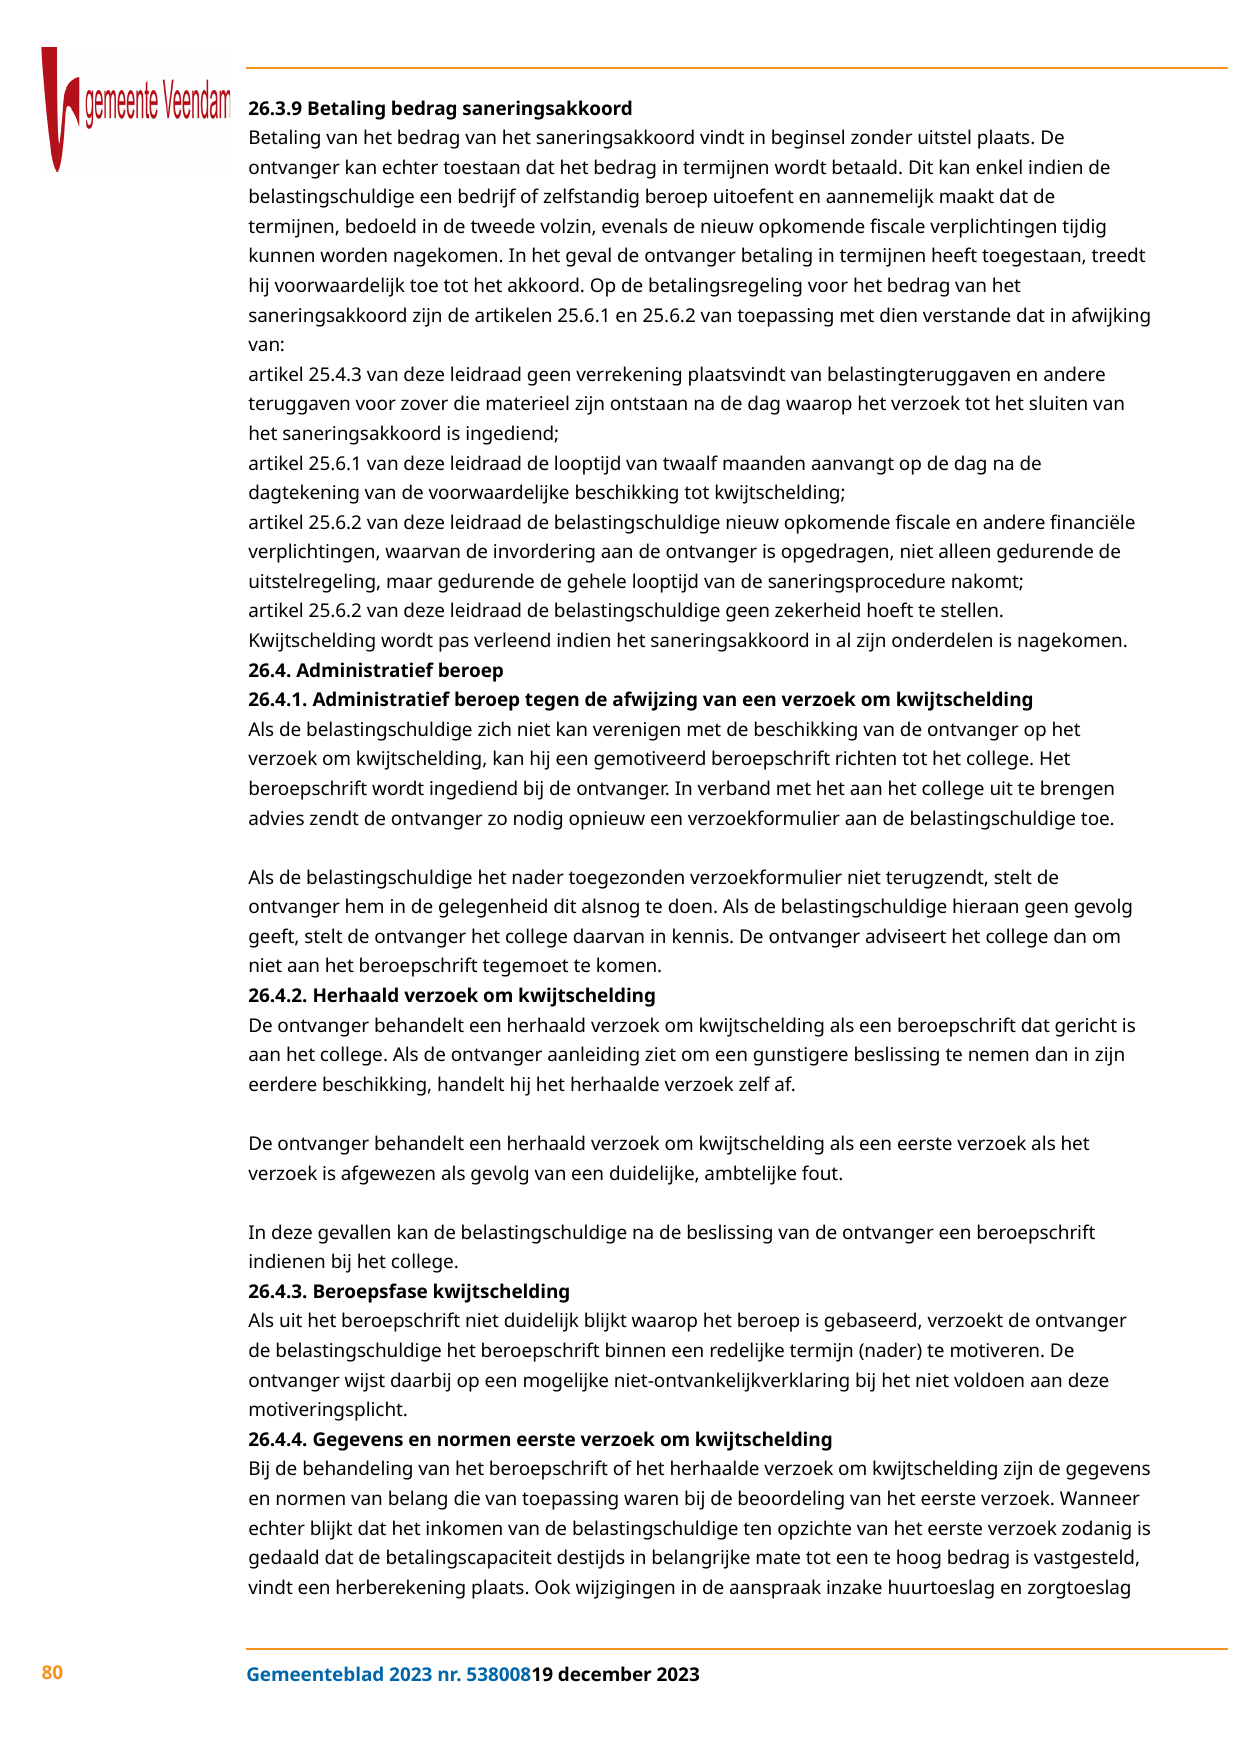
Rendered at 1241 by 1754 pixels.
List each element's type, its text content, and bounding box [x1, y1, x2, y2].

text 26.4. Administratief beroep [248, 657, 1152, 683]
text Als de belastingschuldige het nader toegezonden verzoekformulier niet terugzendt, stelt de ontvanger hem in de gelegenheid dit alsnog te doen. Als de belastingschuldige hieraan geen gevolg geeft, stelt de ontvanger het college daarvan in kennis. De ontvanger adviseert het college dan om niet aan het beroepschrift tegemoet te komen. [248, 864, 1152, 978]
text 26.3.9 Betaling bedrag saneringsakkoord [248, 95, 1152, 121]
text In deze gevallen kan de belastingschuldige na de beslissing van de ontvanger een beroepschrift indienen bij het college. [248, 1219, 1152, 1274]
text Als de belastingschuldige zich niet kan verenigen met de beschikking van de ontvanger op het verzoek om kwijtschelding, kan hij een gemotiveerd beroepschrift richten tot het college. Het beroepschrift wordt ingediend bij de ontvanger. In verband met het aan het college uit te brengen advies zendt de ontvanger zo nodig opnieuw een verzoekformulier aan de belastingschuldige toe. [248, 716, 1152, 831]
text 26.4.2. Herhaald verzoek om kwijtschelding [248, 982, 1152, 1008]
text artikel 25.6.2 van deze leidraad de belastingschuldige nieuw opkomende fiscale en andere financiële verplichtingen, waarvan de invordering aan de ontvanger is opgedragen, niet alleen gedurende de uitstelregeling, maar gedurende de gehele looptijd van de saneringsprocedure nakomt; [248, 509, 1152, 594]
text Als uit het beroepschrift niet duidelijk blijkt waarop het beroep is gebaseerd, verzoekt de ontvanger de belastingschuldige het beroepschrift binnen een redelijke termijn (nader) te motiveren. De ontvanger wijst daarbij op een mogelijke niet-ontvankelijkverklaring bij het niet voldoen aan deze motiveringsplicht. [248, 1308, 1152, 1422]
picture [41, 47, 231, 172]
text artikel 25.6.1 van deze leidraad de looptijd van twaalf maanden aanvangt op de dag na de dagtekening van de voorwaardelijke beschikking tot kwijtschelding; [248, 450, 1152, 505]
text artikel 25.4.3 van deze leidraad geen verrekening plaatsvindt van belastingteruggaven en andere teruggaven voor zover die materieel zijn ontstaan na de dag waarop het verzoek tot het sluiten van het saneringsakkoord is ingediend; [248, 361, 1152, 446]
text De ontvanger behandelt een herhaald verzoek om kwijtschelding als een eerste verzoek als het verzoek is afgewezen als gevolg van een duidelijke, ambtelijke fout. [248, 1130, 1152, 1186]
text 26.4.4. Gegevens en normen eerste verzoek om kwijtschelding [248, 1426, 1152, 1452]
text Bij de behandeling van het beroepschrift of het herhaalde verzoek om kwijtschelding zijn de gegevens en normen van belang die van toepassing waren bij de beoordeling van het eerste verzoek. Wanneer echter blijkt dat het inkomen van de belastingschuldige ten opzichte van het eerste verzoek zodanig is gedaald dat de betalingscapaciteit destijds in belangrijke mate tot een te hoog bedrag is vastgesteld, vindt een herberekening plaats. Ook wijzigingen in de aanspraak inzake huurtoeslag en zorgtoeslag [248, 1456, 1152, 1600]
text Kwijtschelding wordt pas verleend indien het saneringsakkoord in al zijn onderdelen is nagekomen. [248, 627, 1152, 653]
text artikel 25.6.2 van deze leidraad de belastingschuldige geen zekerheid hoeft te stellen. [248, 598, 1152, 623]
text 26.4.3. Beroepsfase kwijtschelding [248, 1278, 1152, 1304]
text De ontvanger behandelt een herhaald verzoek om kwijtschelding als een beroepschrift dat gericht is aan het college. Als de ontvanger aanleiding ziet om een gunstigere beslissing te nemen dan in zijn eerdere beschikking, handelt hij het herhaalde verzoek zelf af. [248, 1012, 1152, 1097]
text Betaling van het bedrag van het saneringsakkoord vindt in beginsel zonder uitstel plaats. De ontvanger kan echter toestaan dat het bedrag in termijnen wordt betaald. Dit kan enkel indien de belastingschuldige een bedrijf of zelfstandig beroep uitoefent en aannemelijk maakt dat de termijnen, bedoeld in de tweede volzin, evenals de nieuw opkomende fiscale verplichtingen tijdig kunnen worden nagekomen. In het geval de ontvanger betaling in termijnen heeft toegestaan, treedt hij voorwaardelijk toe tot het akkoord. Op de betalingsregeling voor het bedrag van het saneringsakkoord zijn de artikelen 25.6.1 en 25.6.2 van toepassing met dien verstande dat in afwijking van: [248, 124, 1152, 357]
text 26.4.1. Administratief beroep tegen de afwijzing van een verzoek om kwijtschelding [248, 686, 1152, 712]
